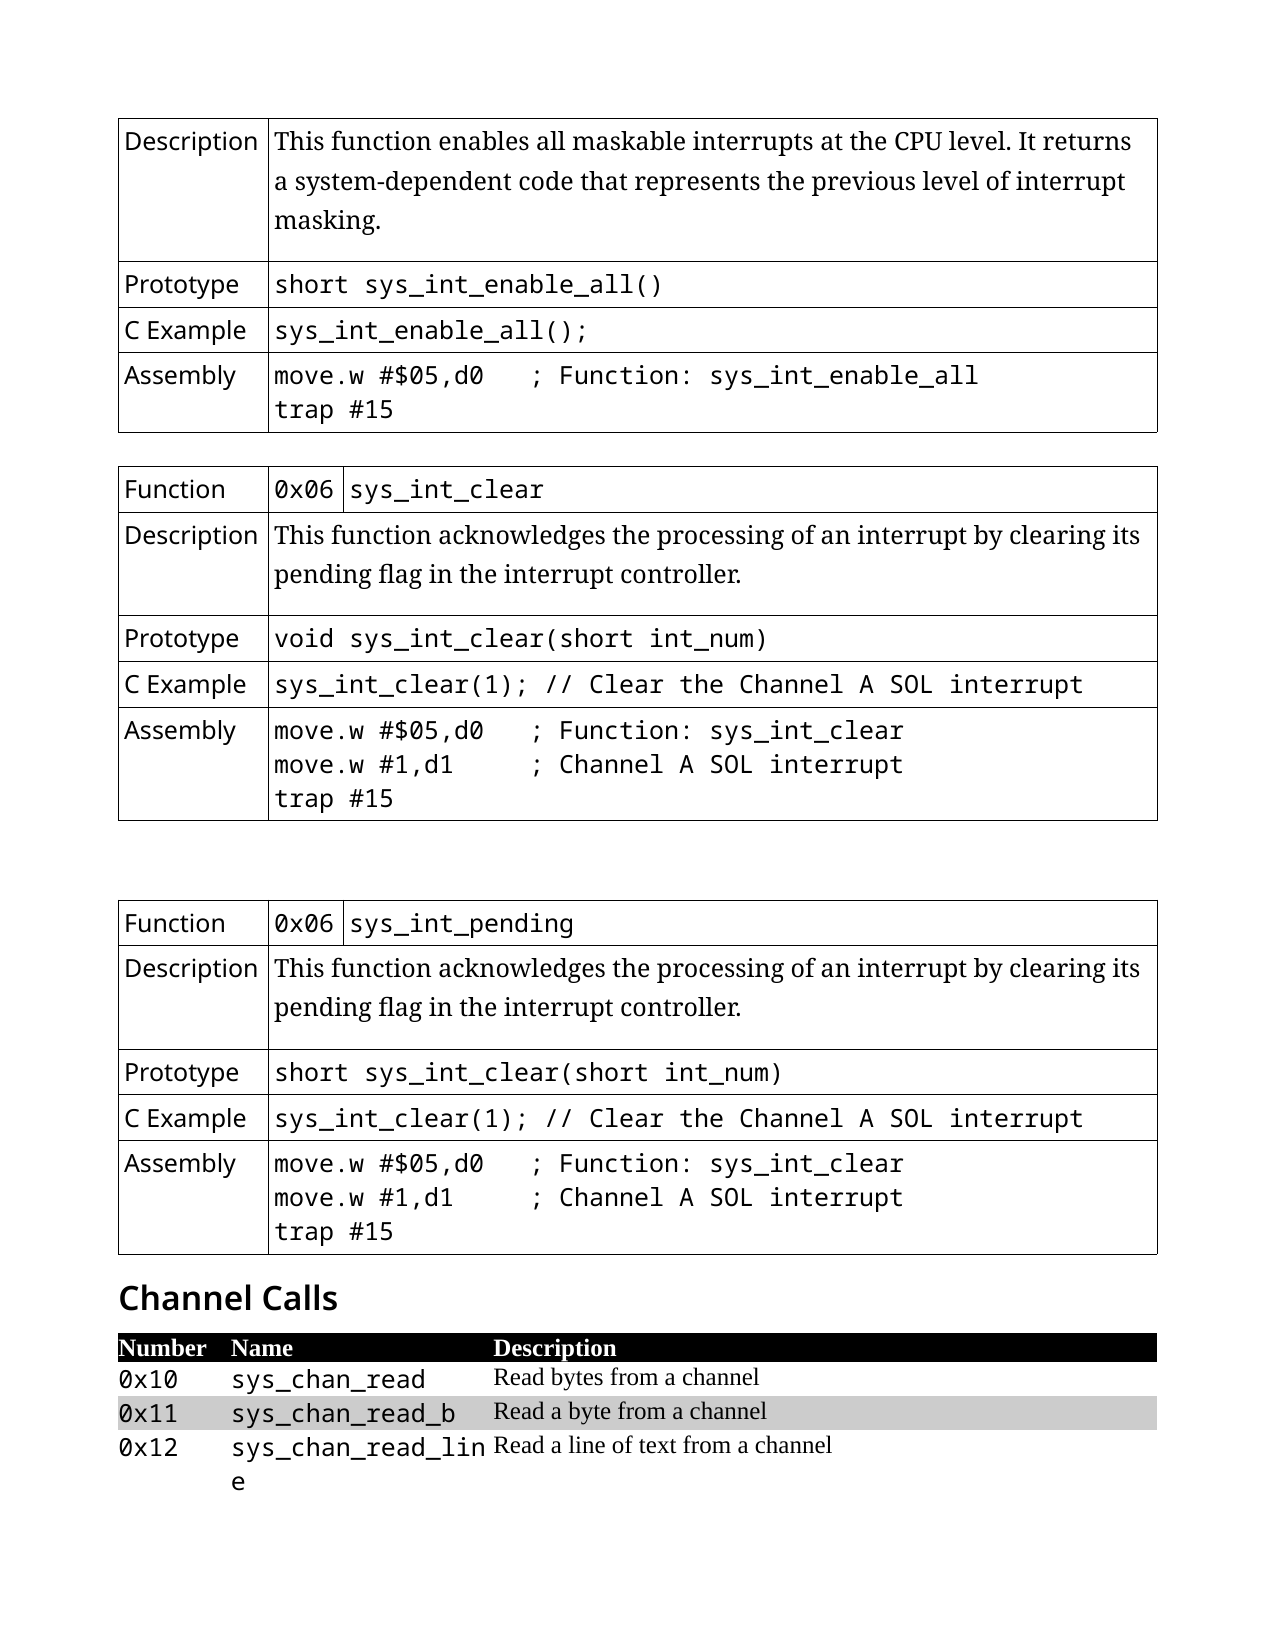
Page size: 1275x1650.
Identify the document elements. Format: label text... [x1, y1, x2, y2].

table_cell Prototype [119, 616, 268, 661]
table_cell move.w #$05,d0 ; Function: sys_int_enable_all trap #15 [269, 353, 1157, 432]
table_header sys_int_pending [344, 901, 1157, 945]
table_header Number [118, 1333, 231, 1362]
table_cell C Example [119, 308, 268, 352]
table_header Name [231, 1333, 493, 1362]
table_cell Prototype [119, 1050, 268, 1094]
table_header 0x06 [269, 467, 343, 512]
table_header sys_int_clear [344, 467, 1157, 512]
table_cell Assembly [119, 353, 268, 432]
table_cell sys_int_clear(1); // Clear the Channel A SOL interrupt [269, 1095, 1157, 1140]
subtitle Channel Calls [118, 1275, 1157, 1320]
table_cell This function enables all maskable interrupts at the CPU level. It returns a system-dependent code that represents the previous level of interrupt masking. [269, 119, 1157, 261]
table_cell Description [119, 513, 268, 615]
table_cell This function acknowledges the processing of an interrupt by clearing its pending flag in the interrupt controller. [269, 946, 1157, 1049]
table_header Function [119, 901, 268, 945]
table_cell short sys_int_clear(short int_num) [269, 1050, 1157, 1094]
table_cell Assembly [119, 1141, 268, 1254]
table_cell C Example [119, 662, 268, 707]
table_cell sys_chan_read [231, 1362, 493, 1396]
table_cell Assembly [119, 708, 268, 820]
table_header Description [493, 1333, 1157, 1362]
table_cell Description [119, 946, 268, 1049]
table_cell move.w #$05,d0 ; Function: sys_int_clear move.w #1,d1 ; Channel A SOL interrupt trap #15 [269, 708, 1157, 820]
table_cell void sys_int_clear(short int_num) [269, 616, 1157, 661]
table_cell 0x11 [118, 1396, 231, 1430]
table_cell 0x12 [118, 1430, 231, 1498]
table_header 0x06 [269, 901, 343, 945]
table_cell 0x10 [118, 1362, 231, 1396]
table_cell Prototype [119, 262, 268, 307]
table_cell Read bytes from a channel [493, 1362, 1157, 1396]
table_cell short sys_int_enable_all() [269, 262, 1157, 307]
table_cell This function acknowledges the processing of an interrupt by clearing its pending flag in the interrupt controller. [269, 513, 1157, 615]
table_cell sys_int_clear(1); // Clear the Channel A SOL interrupt [269, 662, 1157, 707]
table_cell Read a byte from a channel [493, 1396, 1157, 1430]
table_header Function [119, 467, 268, 512]
table_cell sys_chan_read_b [231, 1396, 493, 1430]
table_cell sys_int_enable_all(); [269, 308, 1157, 352]
table_cell Description [119, 119, 268, 261]
table_cell move.w #$05,d0 ; Function: sys_int_clear move.w #1,d1 ; Channel A SOL interrupt trap #15 [269, 1141, 1157, 1254]
table_cell sys_chan_read_line [231, 1430, 493, 1498]
table_cell Read a line of text from a channel [493, 1430, 1157, 1498]
table_cell C Example [119, 1095, 268, 1140]
